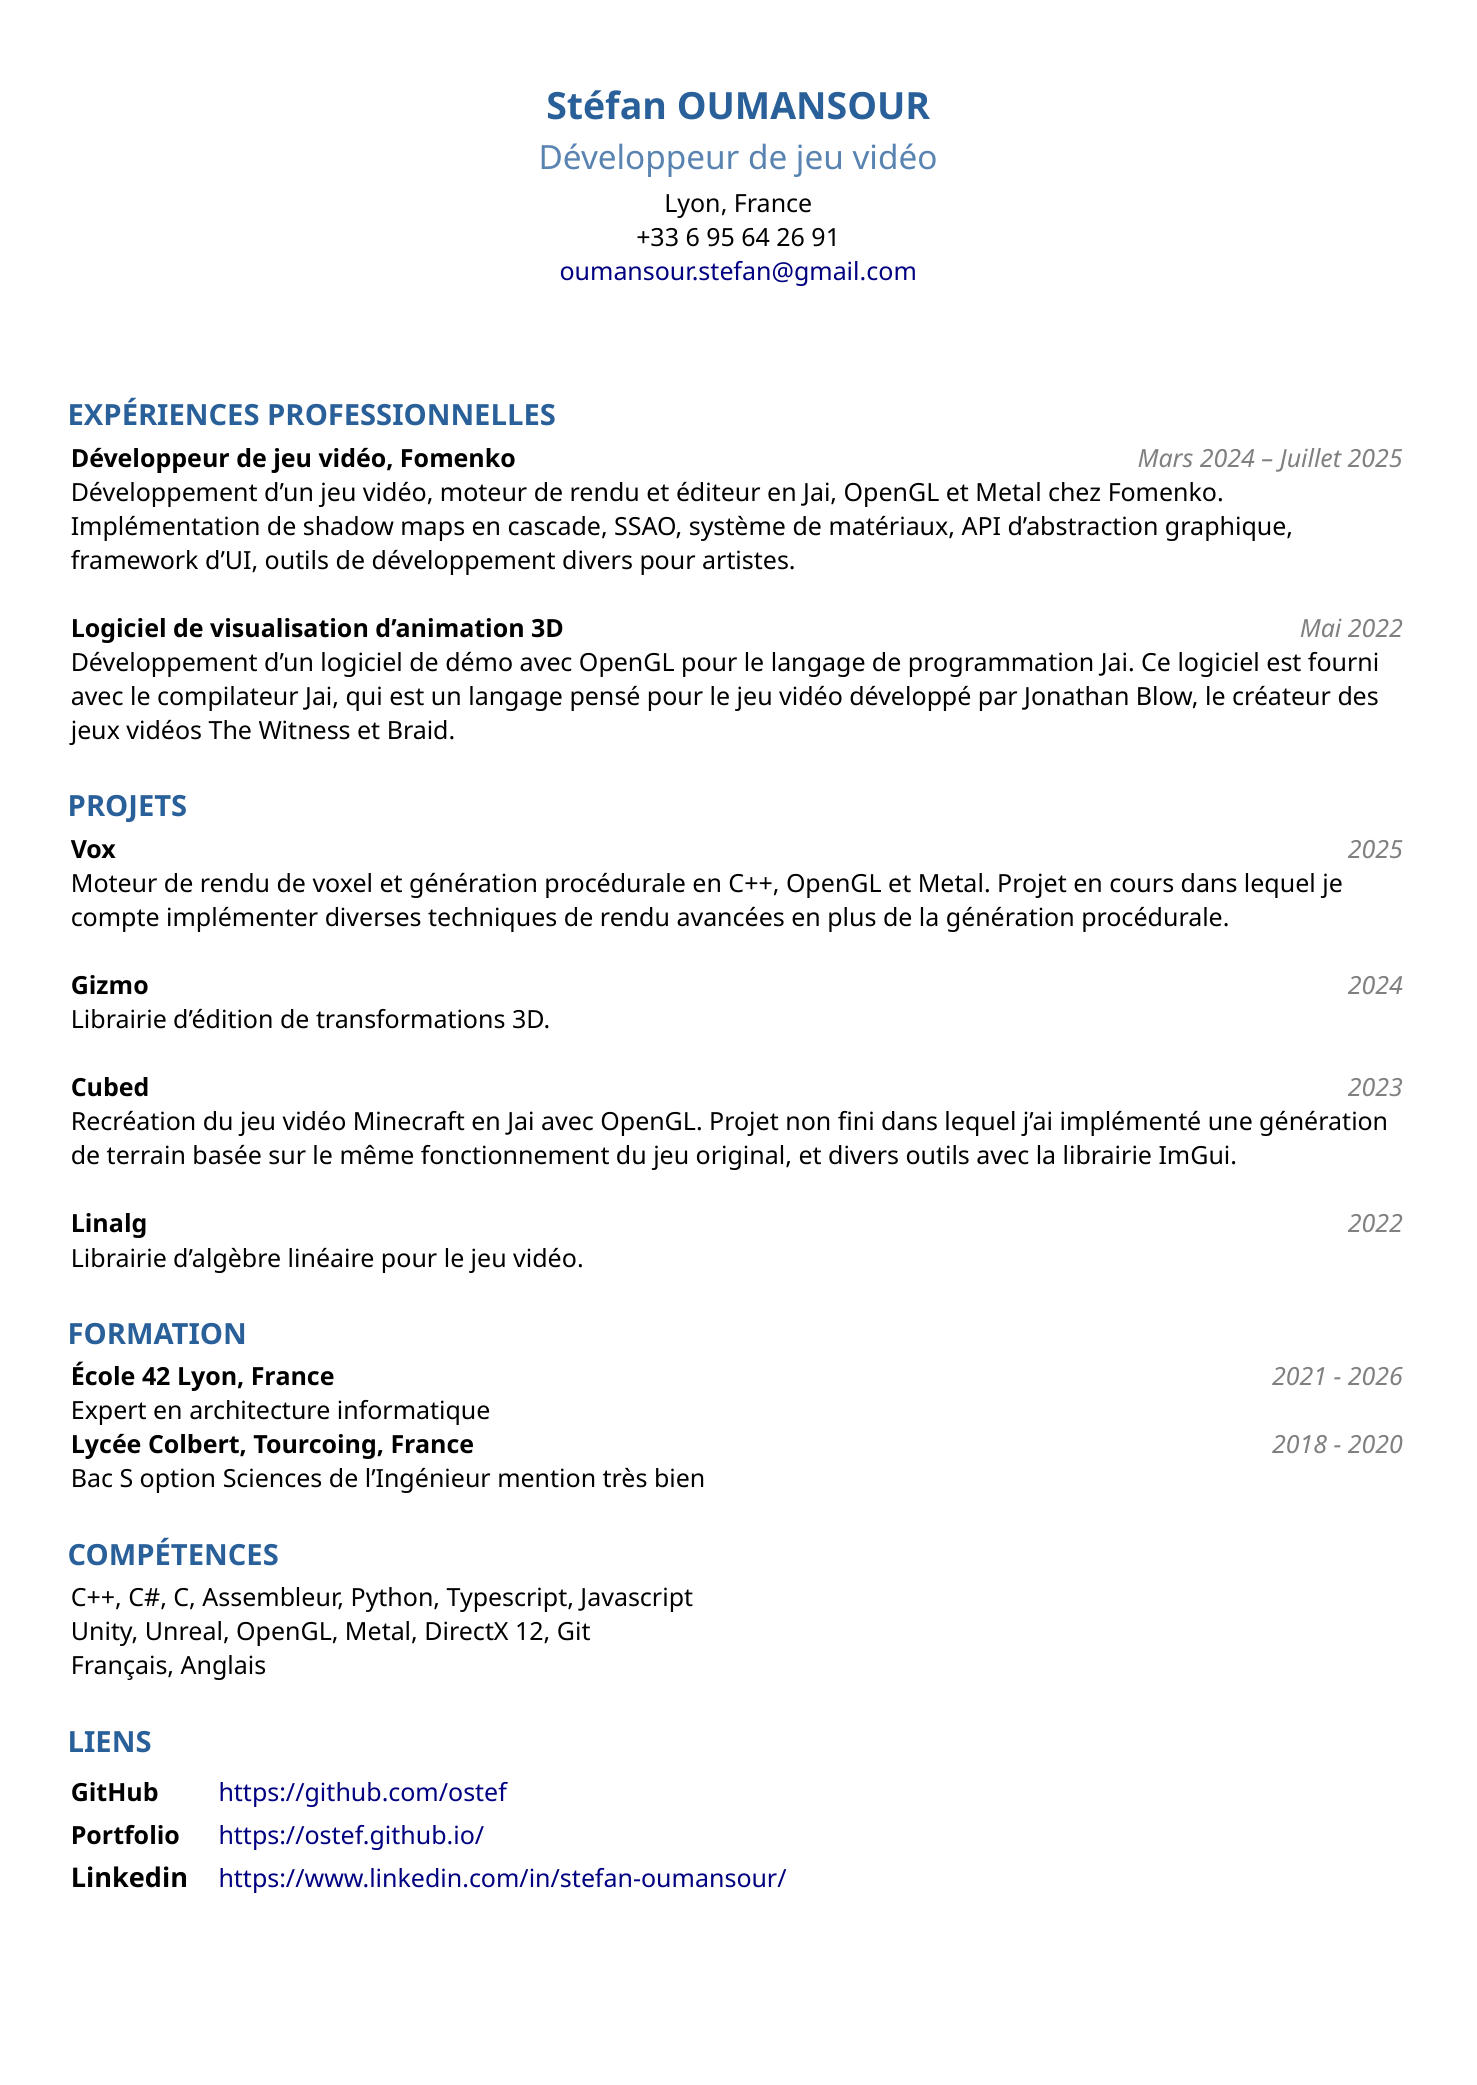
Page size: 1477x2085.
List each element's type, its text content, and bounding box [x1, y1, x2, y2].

table_header Mars 2024 – Juillet 2025 [975, 440, 1406, 474]
text Librairie d’algèbre linéaire pour le jeu vidéo. [71, 1240, 1406, 1274]
subtitle LIENS [67, 1721, 1406, 1761]
subtitle PROJETS [67, 786, 1406, 825]
table_header 2018 - 2020 [975, 1427, 1406, 1461]
text Français, Anglais [71, 1648, 1406, 1682]
text +33 6 95 64 26 91 [71, 219, 1406, 253]
text Développement d’un logiciel de démo avec OpenGL pour le langage de programmation Jai. Ce logiciel est fourni avec le compilateur Jai, qui est un langage pensé pour le jeu vidéo développé par Jonathan Blow, le créateur des jeux vidéos The Witness et Braid. [71, 644, 1406, 747]
table_header Lycée Colbert, Tourcoing, France [71, 1427, 975, 1461]
table_header 2021 - 2026 [975, 1359, 1406, 1393]
subtitle FORMATION [67, 1313, 1406, 1353]
subtitle Développeur de jeu vidéo [71, 134, 1406, 179]
table_header Développeur de jeu vidéo, Fomenko [71, 440, 975, 474]
text Recréation du jeu vidéo Minecraft en Jai avec OpenGL. Projet non fini dans lequel j’ai implémenté une génération de terrain basée sur le même fonctionnement du jeu original, et divers outils avec la librairie ImGui. [71, 1104, 1406, 1172]
table_header 2025 [975, 831, 1406, 866]
text oumansour.stefan@gmail.com [71, 253, 1406, 287]
text Développement d’un jeu vidéo, moteur de rendu et éditeur en Jai, OpenGL et Metal chez Fomenko. Implémentation de shadow maps en cascade, SSAO, système de matériaux, API d’abstraction graphique, framework d’UI, outils de développement divers pour artistes. [71, 474, 1406, 576]
text C++, C#, C, Assembleur, Python, Typescript, Javascript [71, 1580, 1406, 1614]
table_header Linalg [71, 1206, 975, 1240]
subtitle GitHub https://github.com/ostef [71, 1770, 1406, 1810]
subtitle Portfolio https://ostef.github.io/ [71, 1813, 1406, 1853]
table_header Gizmo [71, 968, 975, 1002]
title Stéfan OUMANSOUR [71, 79, 1406, 131]
subtitle EXPÉRIENCES PROFESSIONNELLES [67, 394, 1406, 434]
table_header Cubed [71, 1070, 975, 1104]
subtitle Linkedin https://www.linkedin.com/in/stefan-oumansour/ [71, 1856, 1406, 1896]
table_header 2024 [975, 968, 1406, 1002]
table_header 2023 [975, 1070, 1406, 1104]
text Librairie d’édition de transformations 3D. [71, 1002, 1406, 1036]
table_header Vox [71, 831, 975, 866]
table_header École 42 Lyon, France [71, 1359, 975, 1393]
text Unity, Unreal, OpenGL, Metal, DirectX 12, Git [71, 1614, 1406, 1648]
text Expert en architecture informatique [71, 1393, 1406, 1427]
text Bac S option Sciences de l’Ingénieur mention très bien [71, 1461, 1406, 1495]
subtitle COMPÉTENCES [67, 1534, 1406, 1574]
table_header Mai 2022 [975, 611, 1406, 644]
text Moteur de rendu de voxel et génération procédurale en C++, OpenGL et Metal. Projet en cours dans lequel je compte implémenter diverses techniques de rendu avancées en plus de la génération procédurale. [71, 866, 1406, 934]
table_header 2022 [975, 1206, 1406, 1240]
text Lyon, France [71, 185, 1406, 219]
table_header Logiciel de visualisation d’animation 3D [71, 611, 975, 644]
